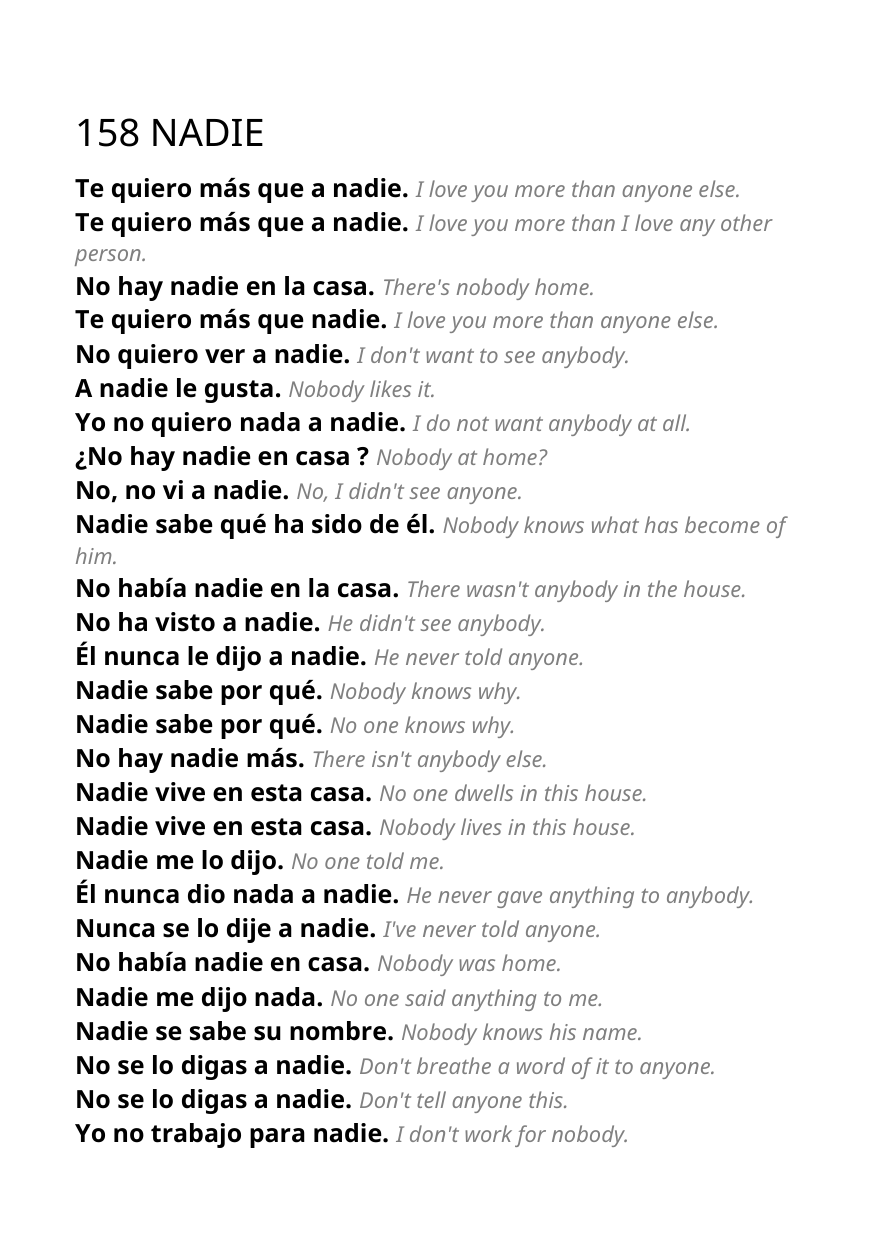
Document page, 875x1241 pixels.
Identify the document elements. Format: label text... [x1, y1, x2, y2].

text Nadie se sabe su nombre. Nobody knows his name. [75, 1013, 799, 1047]
text No había nadie en la casa. There wasn't anybody in the house. [75, 570, 799, 604]
text No quiero ver a nadie. I don't want to see anybody. [75, 336, 799, 370]
text Nadie sabe por qué. No one knows why. [75, 707, 799, 741]
text No ha visto a nadie. He didn't see anybody. [75, 604, 799, 638]
text No hay nadie en la casa. There's nobody home. [75, 268, 799, 302]
text Nadie sabe por qué. Nobody knows why. [75, 673, 799, 707]
text Nadie vive en esta casa. Nobody lives in this house. [75, 809, 799, 843]
text Nadie vive en esta casa. No one dwells in this house. [75, 775, 799, 809]
text Nunca se lo dije a nadie. I've never told anyone. [75, 911, 799, 945]
text Nadie me lo dijo. No one told me. [75, 843, 799, 877]
text No se lo digas a nadie. Don't tell anyone this. [75, 1081, 799, 1115]
text Él nunca dio nada a nadie. He never gave anything to anybody. [75, 877, 799, 911]
text A nadie le gusta. Nobody likes it. [75, 370, 799, 404]
subtitle 158 NADIE [75, 106, 799, 158]
text Él nunca le dijo a nadie. He never told anyone. [75, 638, 799, 673]
text Te quiero más que a nadie. I love you more than anyone else. [75, 170, 799, 204]
text ¿No hay nadie en casa ? Nobody at home? [75, 438, 799, 472]
text No, no vi a nadie. No, I didn't see anyone. [75, 472, 799, 507]
text No hay nadie más. There isn't anybody else. [75, 741, 799, 775]
text No había nadie en casa. Nobody was home. [75, 945, 799, 979]
text No se lo digas a nadie. Don't breathe a word of it to anyone. [75, 1047, 799, 1081]
text Te quiero más que nadie. I love you more than anyone else. [75, 302, 799, 336]
text Yo no quiero nada a nadie. I do not want anybody at all. [75, 404, 799, 438]
text Nadie sabe qué ha sido de él. Nobody knows what has become of him. [75, 507, 799, 570]
text Yo no trabajo para nadie. I don't work for nobody. [75, 1115, 799, 1149]
text Nadie me dijo nada. No one said anything to me. [75, 979, 799, 1013]
text Te quiero más que a nadie. I love you more than I love any other person. [75, 204, 799, 268]
